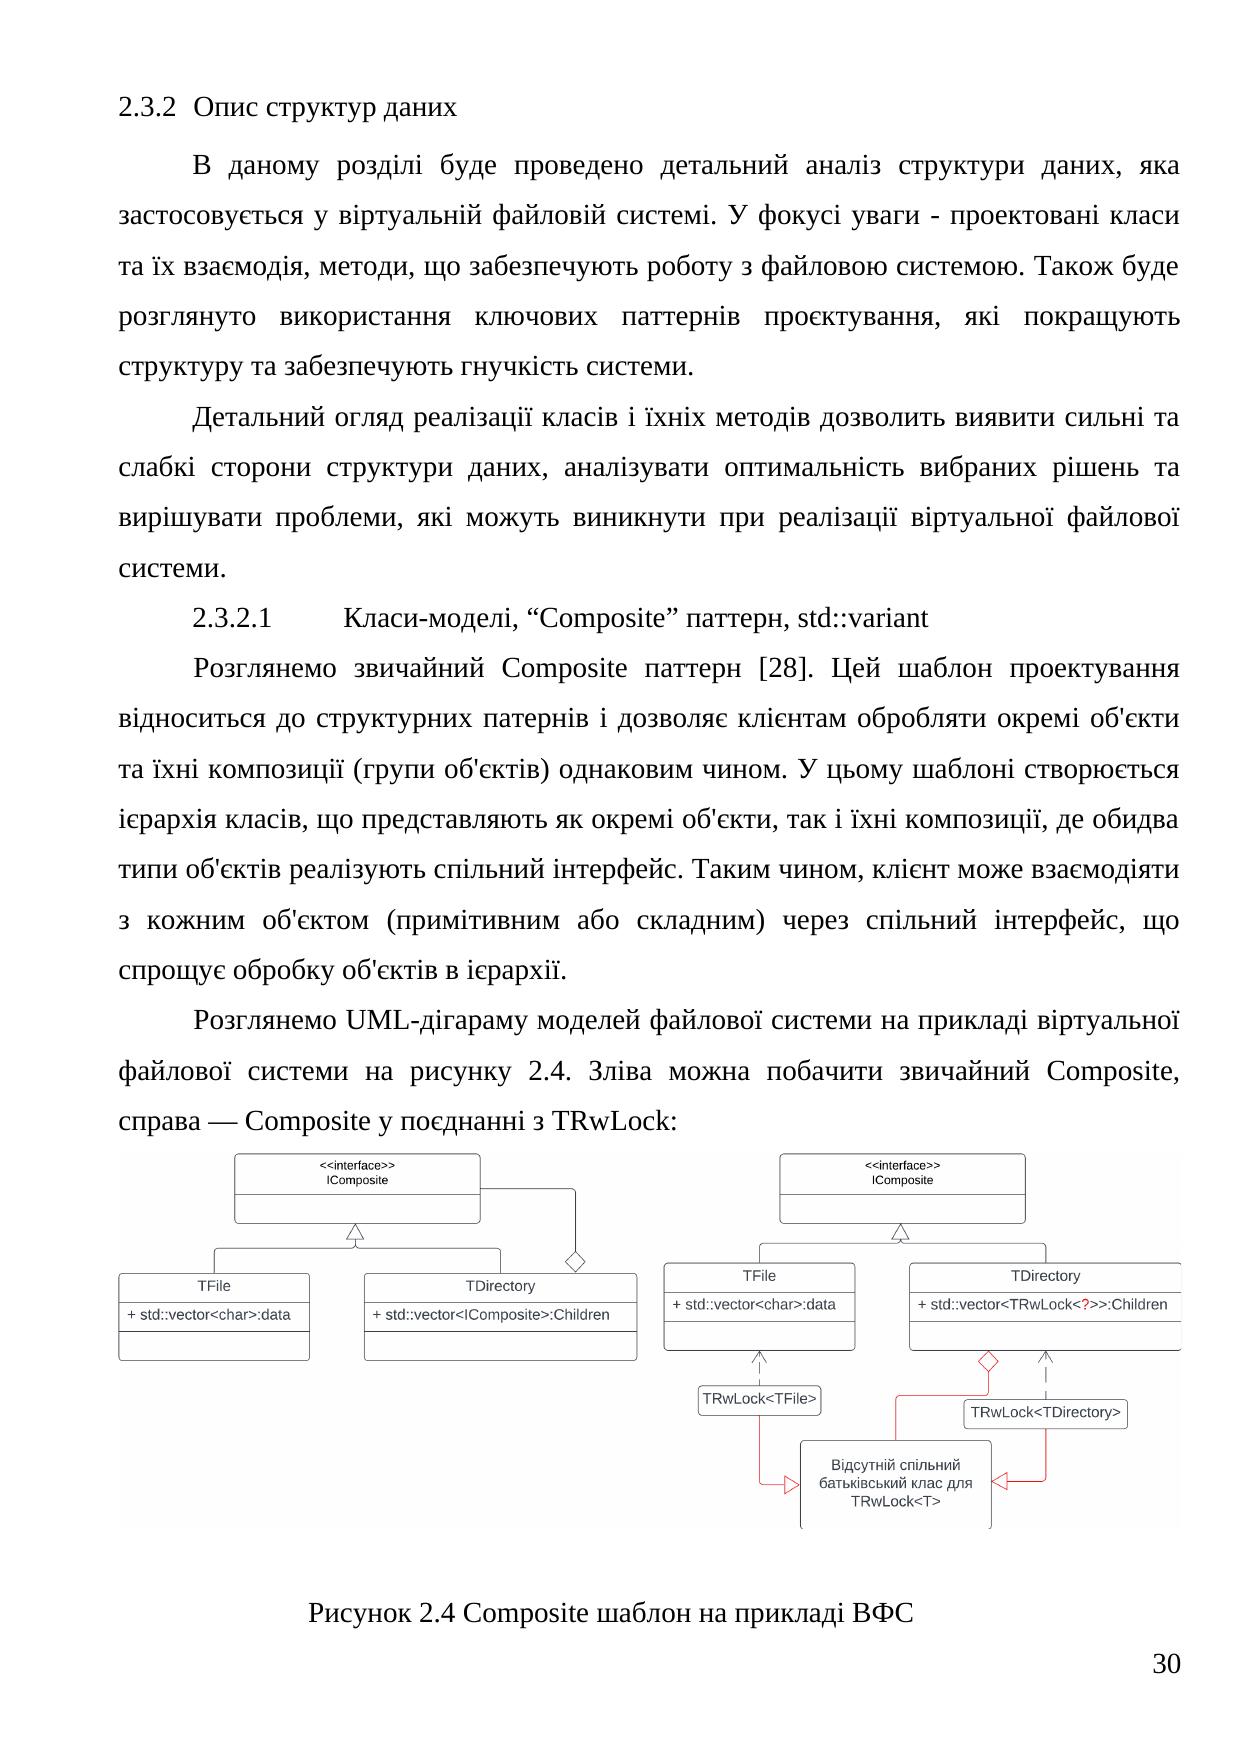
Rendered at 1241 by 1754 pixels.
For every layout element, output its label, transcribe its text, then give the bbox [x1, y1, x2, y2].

text Детальний огляд реалізації класів і їхніх методів дозволить виявити сильні та слабкі сторони структури даних, аналізувати оптимальність вибраних рішень та вирішувати проблеми, які можуть виникнути при реалізації віртуальної файлової системи. [118, 399, 1181, 583]
subtitle Опис структур даних [118, 89, 1181, 122]
list Composite шаблон на прикладі ВФС [118, 1596, 1181, 1629]
picture [118, 1153, 1182, 1529]
text Розглянемо UML-дігараму моделей файлової системи на прикладі віртуальної файлової системи на рисунку 2.4. Зліва можна побачити звичайний Composite, справа — Composite у поєднанні з TRwLock: [118, 1002, 1181, 1137]
text Розглянемо звичайний Composite паттерн [28]. Цей шаблон проектування відноситься до структурних патернів і дозволяє клієнтам обробляти окремі об'єкти та їхні композиції (групи об'єктів) однаковим чином. У цьому шаблоні створюється ієрархія класів, що представляють як окремі об'єкти, так і їхні композиції, де обидва типи об'єктів реалізують спільний інтерфейс. Таким чином, клієнт може взаємодіяти з кожним об'єктом (примітивним або складним) через спільний інтерфейс, що спрощує обробку об'єктів в ієрархії. [118, 650, 1181, 986]
subtitle Класи-моделі, “Composite” паттерн, std::variant [192, 600, 1181, 633]
text В даному розділі буде проведено детальний аналіз структури даних, яка застосовується у віртуальній файловій системі. У фокусі уваги - проектовані класи та їх взаємодія, методи, що забезпечують роботу з файловою системою. Також буде розглянуто використання ключових паттернів проєктування, які покращують структуру та забезпечують гнучкість системи. [118, 147, 1181, 382]
